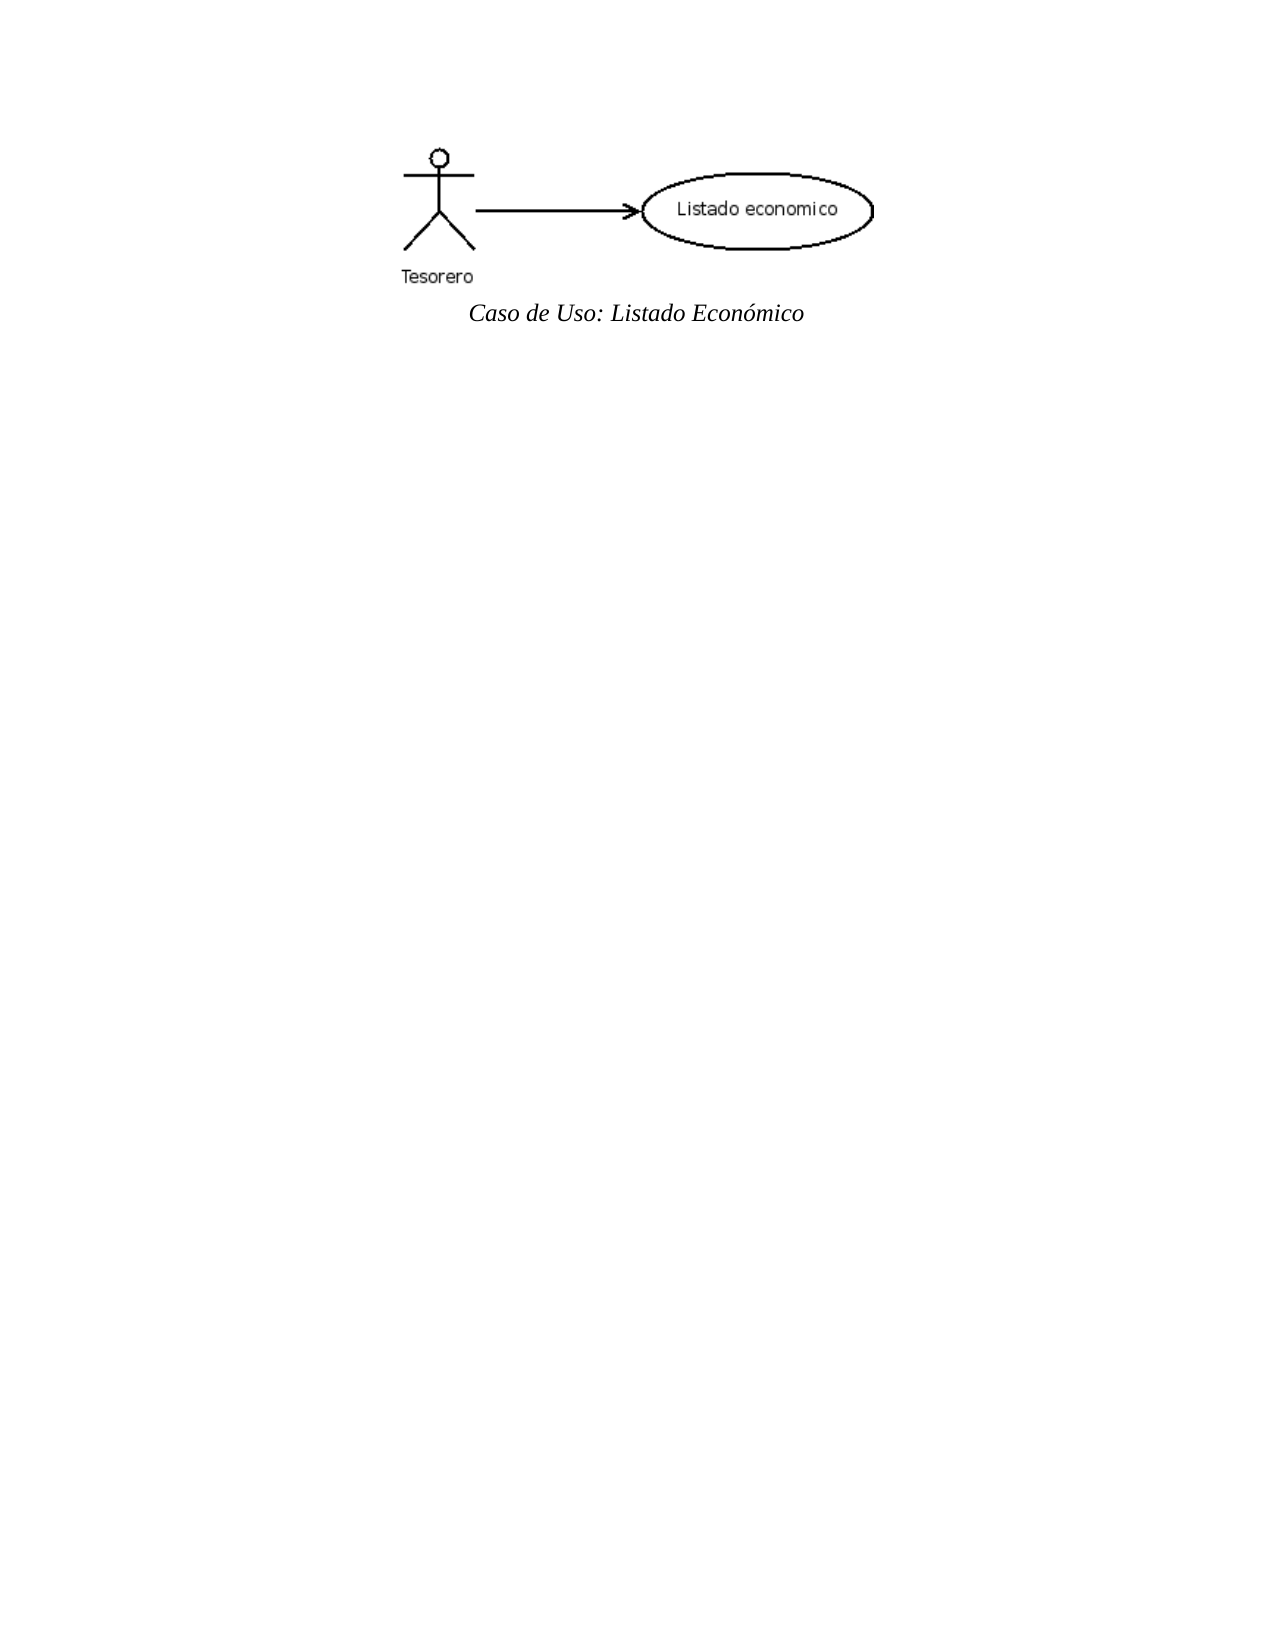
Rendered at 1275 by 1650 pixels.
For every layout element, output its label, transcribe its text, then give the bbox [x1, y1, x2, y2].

picture [401, 130, 874, 298]
text Caso de Uso: Listado Económico [401, 298, 874, 327]
